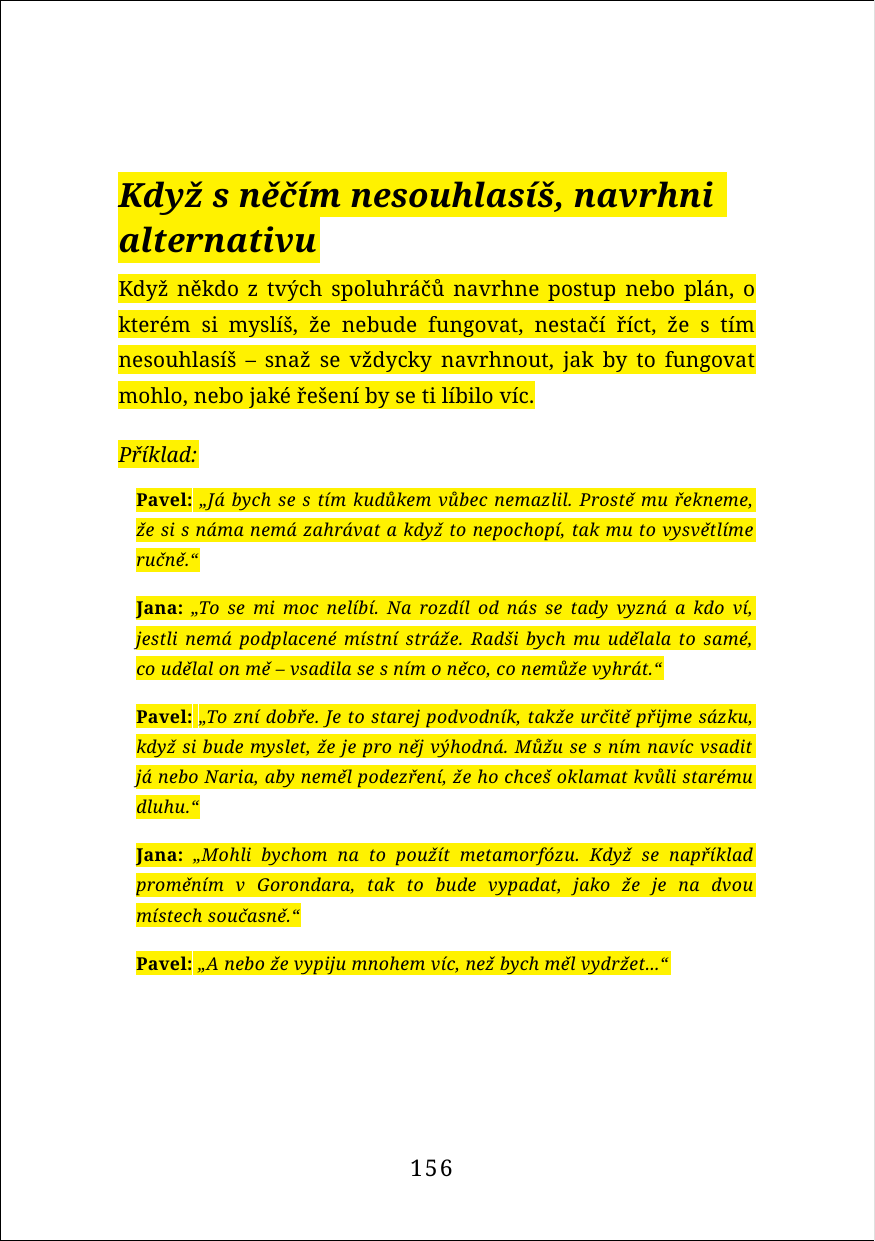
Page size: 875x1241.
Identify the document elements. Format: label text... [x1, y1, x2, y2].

text Jana: „To se mi moc nelíbí. Na rozdíl od nás se tady vyzná a kdo ví, jestli nemá podplacené místní stráže. Radši bych mu udělala to samé, co udělal on mě – vsadila se s ním o něco, co nemůže vyhrát.“ [136, 596, 756, 680]
text Pavel: „To zní dobře. Je to starej podvodník, takže určitě přijme sázku, když si bude myslet, že je pro něj výhodná. Můžu se s ním navíc vsadit já nebo Naria, aby neměl podezření, že ho chceš oklamat kvůli starému dluhu.“ [136, 704, 756, 819]
text Pavel: „Já bych se s tím kudůkem vůbec nemazlil. Prostě mu řekneme, že si s náma nemá zahrávat a když to nepochopí, tak mu to vysvětlíme ručně.“ [136, 487, 756, 572]
text Když někdo z tvých spoluhráčů navrhne postup nebo plán, o kterém si myslíš, že nebude fungovat, nestačí říct, že s tím nesouhlasíš – snaž se vždycky navrhnout, jak by to fungovat mohlo, nebo jaké řešení by se ti líbilo víc. [118, 274, 756, 409]
subtitle Když s něčím nesouhlasíš, navrhni alternativu [118, 172, 756, 263]
text Pavel: „A nebo že vypiju mnohem víc, než bych měl vydržet...“ [136, 951, 756, 975]
text Příklad: [118, 440, 756, 468]
text Jana: „Mohli bychom na to použít metamorfózu. Když se například proměním v Gorondara, tak to bude vypadat, jako že je na dvou místech současně.“ [136, 843, 756, 927]
